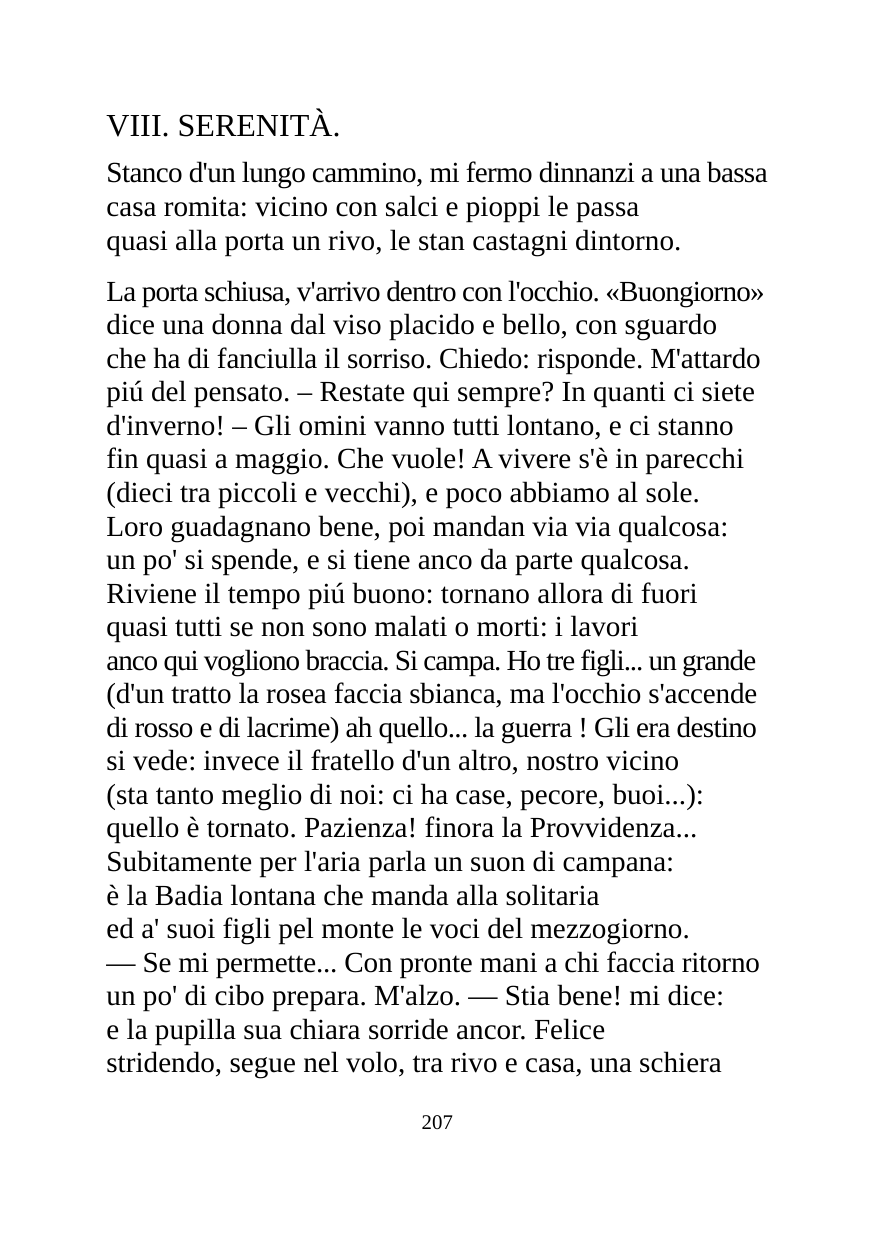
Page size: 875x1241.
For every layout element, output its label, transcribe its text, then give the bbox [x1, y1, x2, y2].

text Stanco d'un lungo cammino, mi fermo dinnanzi a una bassa casa romita: vicino con salci e pioppi le passa quasi alla porta un rivo, le stan castagni dintorno. [106, 156, 768, 256]
subtitle VIII. SERENITÀ. [106, 106, 768, 143]
text La porta schiusa, v'arrivo dentro con l'occhio. «Buongiorno» dice una donna dal viso placido e bello, con sguardo che ha di fanciulla il sorriso. Chiedo: risponde. M'attardo piú del pensato. – Restate qui sempre? In quanti ci siete d'inverno! – Gli omini vanno tutti lontano, e ci stanno fin quasi a maggio. Che vuole! A vivere s'è in parecchi (dieci tra piccoli e vecchi), e poco abbiamo al sole. Loro guadagnano bene, poi mandan via via qualcosa: un po' si spende, e si tiene anco da parte qualcosa. Riviene il tempo piú buono: tornano allora di fuori quasi tutti se non sono malati o morti: i lavori anco qui vogliono braccia. Si campa. Ho tre figli... un grande (d'un tratto la rosea faccia sbianca, ma l'occhio s'accende di rosso e di lacrime) ah quello... la guerra ! Gli era destino si vede: invece il fratello d'un altro, nostro vicino (sta tanto meglio di noi: ci ha case, pecore, buoi...): quello è tornato. Pazienza! finora la Provvidenza... Subitamente per l'aria parla un suon di campana: è la Badia lontana che manda alla solitaria ed a' suoi figli pel monte le voci del mezzogiorno. — Se mi permette... Con pronte mani a chi faccia ritorno un po' di cibo prepara. M'alzo. — Stia bene! mi dice: e la pupilla sua chiara sorride ancor. Felice stridendo, segue nel volo, tra rivo e casa, una schiera [106, 274, 768, 1079]
